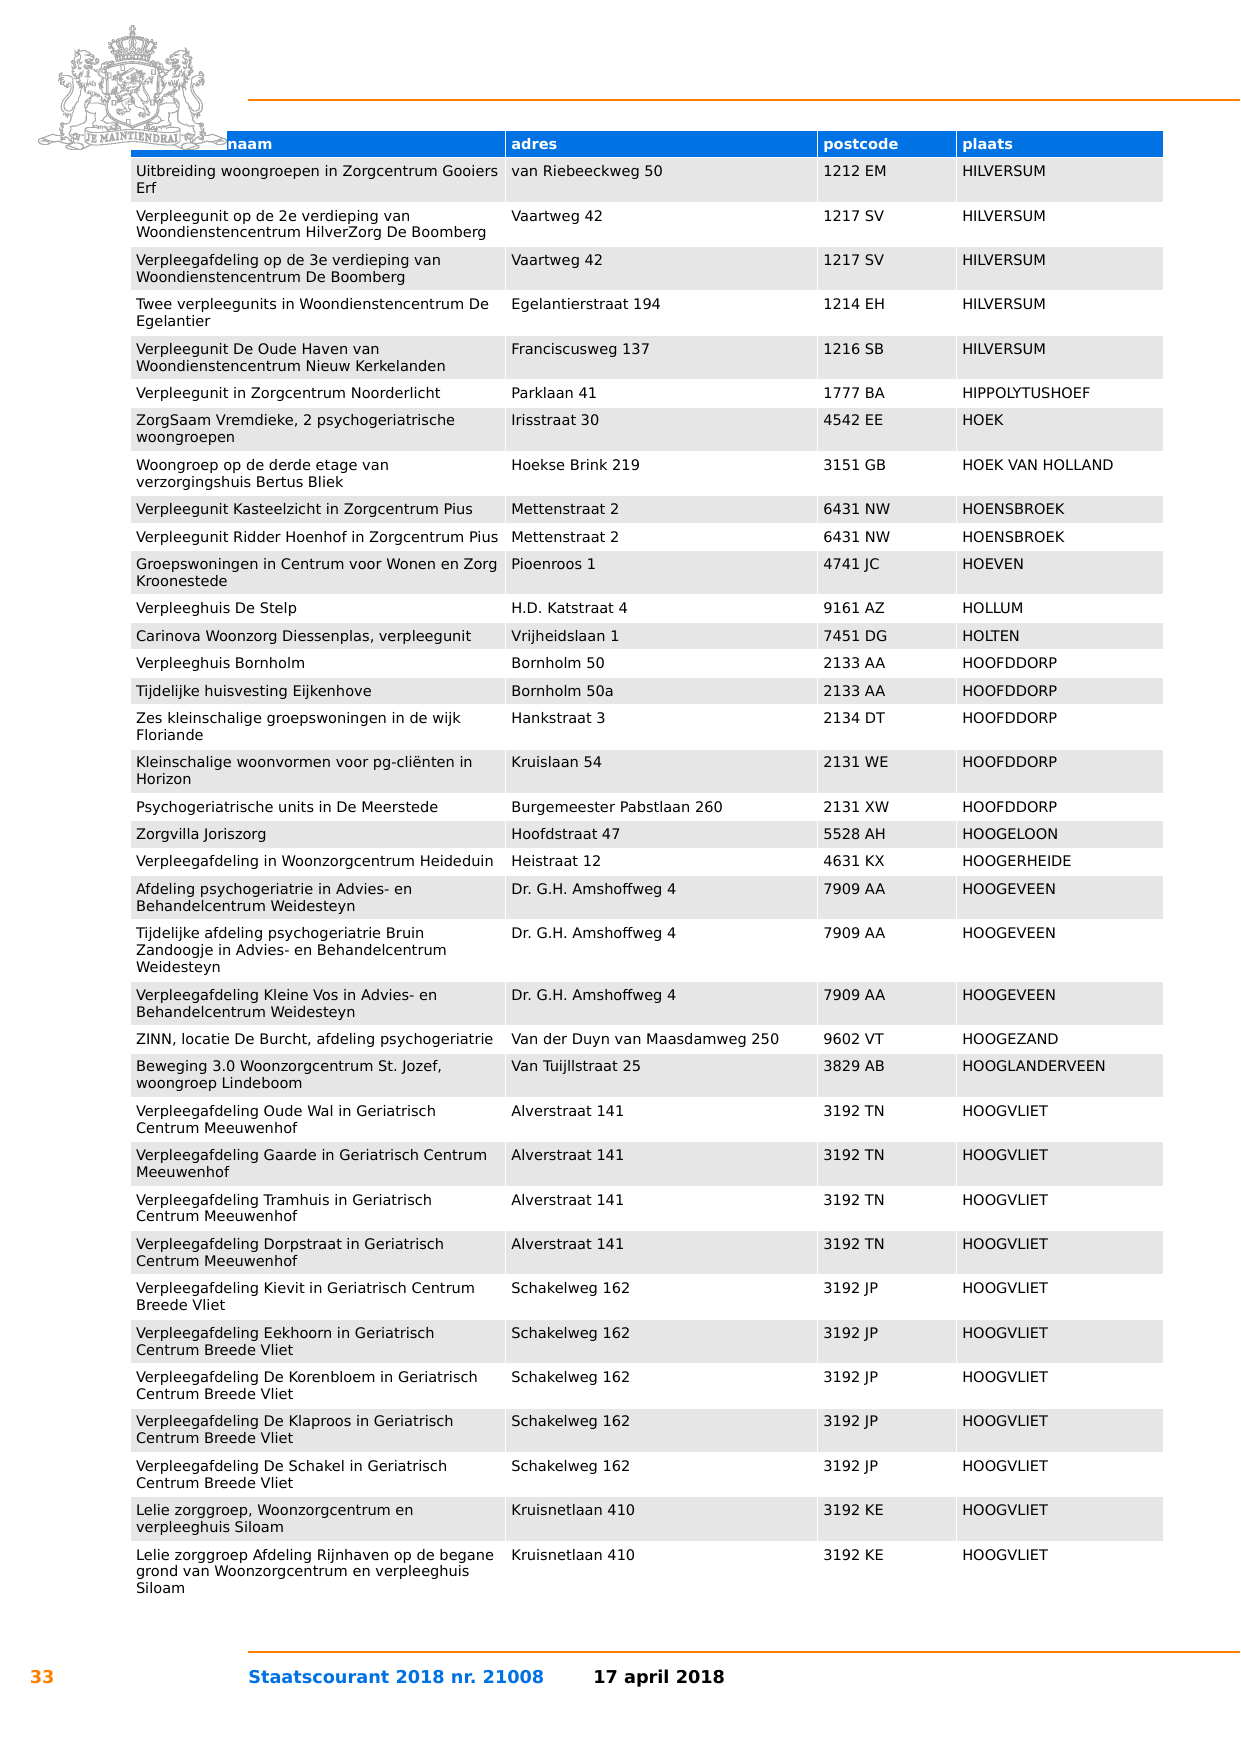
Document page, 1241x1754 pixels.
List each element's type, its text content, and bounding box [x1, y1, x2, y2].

table_cell 2133 AA [818, 678, 956, 704]
table_cell 4631 KX [818, 849, 956, 875]
table_cell HOENSBROEK [957, 496, 1163, 523]
table_cell Mettenstraat 2 [506, 496, 817, 523]
table_cell Verpleegunit De Oude Haven van Woondienstencentrum Nieuw Kerkelanden [131, 336, 505, 379]
table_cell Verpleegafdeling op de 3e verdieping van Woondienstencentrum De Boomberg [131, 247, 505, 290]
table_cell HOEK [957, 408, 1163, 451]
table_header postcode [818, 131, 956, 157]
table_cell 1214 EH [818, 291, 956, 335]
table_cell Lelie zorggroep Afdeling Rijnhaven op de begane grond van Woonzorgcentrum en verpleeghuis Siloam [131, 1542, 505, 1602]
table_cell Dr. G.H. Amshoffweg 4 [506, 920, 817, 981]
table_cell Twee verpleegunits in Woondienstencentrum De Egelantier [131, 291, 505, 335]
table_cell HOLTEN [957, 623, 1163, 649]
table_cell 1777 BA [818, 380, 956, 407]
table_cell 3192 TN [818, 1098, 956, 1141]
table_cell Schakelweg 162 [506, 1364, 817, 1407]
table_cell Carinova Woonzorg Diessenplas, verpleegunit [131, 623, 505, 649]
table_cell Dr. G.H. Amshoffweg 4 [506, 982, 817, 1025]
table_cell H.D. Katstraat 4 [506, 596, 817, 622]
table_cell Verpleeghuis De Stelp [131, 596, 505, 622]
table_cell Alverstraat 141 [506, 1142, 817, 1186]
table_cell 1212 EM [818, 158, 956, 202]
table_cell Verpleegafdeling Kleine Vos in Advies- en Behandelcentrum Weidesteyn [131, 982, 505, 1025]
table_cell Alverstraat 141 [506, 1098, 817, 1141]
table_cell 6431 NW [818, 524, 956, 550]
table_cell HOOGVLIET [957, 1142, 1163, 1186]
table_cell 4542 EE [818, 408, 956, 451]
table_cell 1217 SV [818, 247, 956, 290]
table_cell Verpleegafdeling Dorpstraat in Geriatrisch Centrum Meeuwenhof [131, 1231, 505, 1274]
table_cell HOOFDDORP [957, 705, 1163, 748]
table_cell HOLLUM [957, 596, 1163, 622]
table_cell Egelantierstraat 194 [506, 291, 817, 335]
table_cell HOOGEVEEN [957, 982, 1163, 1025]
table_cell Verpleegafdeling De Schakel in Geriatrisch Centrum Breede Vliet [131, 1453, 505, 1496]
table_cell 3192 TN [818, 1187, 956, 1230]
table_cell Parklaan 41 [506, 380, 817, 407]
table_cell Hoofdstraat 47 [506, 821, 817, 848]
table_cell HOEK VAN HOLLAND [957, 452, 1163, 495]
table_cell Heistraat 12 [506, 849, 817, 875]
table_cell HOOGVLIET [957, 1364, 1163, 1407]
table_cell HOOFDDORP [957, 750, 1163, 793]
table_cell 1217 SV [818, 203, 956, 246]
table_cell Hoekse Brink 219 [506, 452, 817, 495]
table_cell 2133 AA [818, 650, 956, 677]
table_cell 3192 JP [818, 1409, 956, 1452]
table_cell HOOGELOON [957, 821, 1163, 848]
table_cell Mettenstraat 2 [506, 524, 817, 550]
table_cell Hankstraat 3 [506, 705, 817, 748]
table_cell Verpleegunit Kasteelzicht in Zorgcentrum Pius [131, 496, 505, 523]
table_cell 4741 JC [818, 551, 956, 594]
table_cell Kruislaan 54 [506, 750, 817, 793]
table_cell Verpleegafdeling in Woonzorgcentrum Heideduin [131, 849, 505, 875]
table_cell Schakelweg 162 [506, 1275, 817, 1319]
table_cell Pioenroos 1 [506, 551, 817, 594]
table_cell 2131 WE [818, 750, 956, 793]
table_cell HILVERSUM [957, 158, 1163, 202]
table_cell HOENSBROEK [957, 524, 1163, 550]
table_cell HILVERSUM [957, 247, 1163, 290]
table_cell HILVERSUM [957, 203, 1163, 246]
table_cell Franciscusweg 137 [506, 336, 817, 379]
table_cell HOOGVLIET [957, 1497, 1163, 1541]
table_cell HOOGVLIET [957, 1187, 1163, 1230]
table_cell Afdeling psychogeriatrie in Advies- en Behandelcentrum Weidesteyn [131, 876, 505, 919]
table_cell 9161 AZ [818, 596, 956, 622]
table_cell 3829 AB [818, 1054, 956, 1097]
table_cell Tijdelijke huisvesting Eijkenhove [131, 678, 505, 704]
table_cell 3192 JP [818, 1364, 956, 1407]
table_cell 3192 JP [818, 1453, 956, 1496]
table_cell Schakelweg 162 [506, 1409, 817, 1452]
table_cell Van der Duyn van Maasdamweg 250 [506, 1026, 817, 1052]
table_cell HOOGVLIET [957, 1275, 1163, 1319]
table_cell Beweging 3.0 Woonzorgcentrum St. Jozef, woongroep Lindeboom [131, 1054, 505, 1097]
table_cell van Riebeeckweg 50 [506, 158, 817, 202]
table_cell Verpleegunit op de 2e verdieping van Woondienstencentrum HilverZorg De Boomberg [131, 203, 505, 246]
table_cell 2131 XW [818, 794, 956, 820]
table_cell 7909 AA [818, 920, 956, 981]
table_cell HILVERSUM [957, 291, 1163, 335]
table_cell Vaartweg 42 [506, 247, 817, 290]
table_cell HOOGVLIET [957, 1542, 1163, 1602]
table_cell HOOFDDORP [957, 794, 1163, 820]
table_cell 9602 VT [818, 1026, 956, 1052]
table_cell 3192 KE [818, 1542, 956, 1602]
table_cell Verpleegafdeling De Klaproos in Geriatrisch Centrum Breede Vliet [131, 1409, 505, 1452]
table_cell 3192 JP [818, 1275, 956, 1319]
table_cell Vaartweg 42 [506, 203, 817, 246]
table_cell HOOGVLIET [957, 1231, 1163, 1274]
table_cell 7451 DG [818, 623, 956, 649]
table_cell ZorgSaam Vremdieke, 2 psychogeriatrische woongroepen [131, 408, 505, 451]
table_cell HOOGERHEIDE [957, 849, 1163, 875]
table_cell 3151 GB [818, 452, 956, 495]
table_cell Verpleegafdeling Kievit in Geriatrisch Centrum Breede Vliet [131, 1275, 505, 1319]
table_header naam [131, 131, 505, 157]
table_cell HOOGVLIET [957, 1098, 1163, 1141]
table_cell Zes kleinschalige groepswoningen in de wijk Floriande [131, 705, 505, 748]
table_cell HOOGVLIET [957, 1320, 1163, 1363]
table_cell HILVERSUM [957, 336, 1163, 379]
table_cell Verpleegafdeling De Korenbloem in Geriatrisch Centrum Breede Vliet [131, 1364, 505, 1407]
table_cell 7909 AA [818, 982, 956, 1025]
table_cell 7909 AA [818, 876, 956, 919]
table_cell Alverstraat 141 [506, 1231, 817, 1274]
table_cell Schakelweg 162 [506, 1320, 817, 1363]
table_cell HOEVEN [957, 551, 1163, 594]
table_cell Verpleegafdeling Tramhuis in Geriatrisch Centrum Meeuwenhof [131, 1187, 505, 1230]
table_cell Verpleegafdeling Oude Wal in Geriatrisch Centrum Meeuwenhof [131, 1098, 505, 1141]
table_cell Kruisnetlaan 410 [506, 1497, 817, 1541]
table_cell Vrijheidslaan 1 [506, 623, 817, 649]
table_cell Alverstraat 141 [506, 1187, 817, 1230]
table_cell Lelie zorggroep, Woonzorgcentrum en verpleeghuis Siloam [131, 1497, 505, 1541]
table_header adres [506, 131, 817, 157]
table_cell Kleinschalige woonvormen voor pg-cliënten in Horizon [131, 750, 505, 793]
table_cell HOOGEZAND [957, 1026, 1163, 1052]
table_cell Verpleegafdeling Gaarde in Geriatrisch Centrum Meeuwenhof [131, 1142, 505, 1186]
table_cell Kruisnetlaan 410 [506, 1542, 817, 1602]
table_cell Bornholm 50a [506, 678, 817, 704]
table_cell ZINN, locatie De Burcht, afdeling psychogeriatrie [131, 1026, 505, 1052]
table_cell 3192 KE [818, 1497, 956, 1541]
table_cell 1216 SB [818, 336, 956, 379]
table_cell Verpleegafdeling Eekhoorn in Geriatrisch Centrum Breede Vliet [131, 1320, 505, 1363]
table_cell HOOGLANDERVEEN [957, 1054, 1163, 1097]
table_cell 3192 TN [818, 1231, 956, 1274]
table_cell 3192 JP [818, 1320, 956, 1363]
table_cell HOOGVLIET [957, 1453, 1163, 1496]
table_cell Uitbreiding woongroepen in Zorgcentrum Gooiers Erf [131, 158, 505, 202]
table_cell Psychogeriatrische units in De Meerstede [131, 794, 505, 820]
table_cell 6431 NW [818, 496, 956, 523]
table_cell Schakelweg 162 [506, 1453, 817, 1496]
table_cell Woongroep op de derde etage van verzorgingshuis Bertus Bliek [131, 452, 505, 495]
table_cell Tijdelijke afdeling psychogeriatrie Bruin Zandoogje in Advies- en Behandelcentrum Weidesteyn [131, 920, 505, 981]
table_cell Van Tuijllstraat 25 [506, 1054, 817, 1097]
table_cell Dr. G.H. Amshoffweg 4 [506, 876, 817, 919]
table_cell HIPPOLYTUSHOEF [957, 380, 1163, 407]
table_cell HOOGVLIET [957, 1409, 1163, 1452]
table_cell HOOGEVEEN [957, 920, 1163, 981]
table_cell 2134 DT [818, 705, 956, 748]
table_cell Verpleegunit in Zorgcentrum Noorderlicht [131, 380, 505, 407]
table_cell Groepswoningen in Centrum voor Wonen en Zorg Kroonestede [131, 551, 505, 594]
table_cell Irisstraat 30 [506, 408, 817, 451]
table_cell Bornholm 50 [506, 650, 817, 677]
table_cell 3192 TN [818, 1142, 956, 1186]
table_header plaats [957, 131, 1163, 157]
table_cell HOOGEVEEN [957, 876, 1163, 919]
table_cell Verpleeghuis Bornholm [131, 650, 505, 677]
picture [38, 25, 227, 150]
table_cell Burgemeester Pabstlaan 260 [506, 794, 817, 820]
table_cell Verpleegunit Ridder Hoenhof in Zorgcentrum Pius [131, 524, 505, 550]
table_cell Zorgvilla Joriszorg [131, 821, 505, 848]
table_cell HOOFDDORP [957, 678, 1163, 704]
table_cell 5528 AH [818, 821, 956, 848]
table_cell HOOFDDORP [957, 650, 1163, 677]
